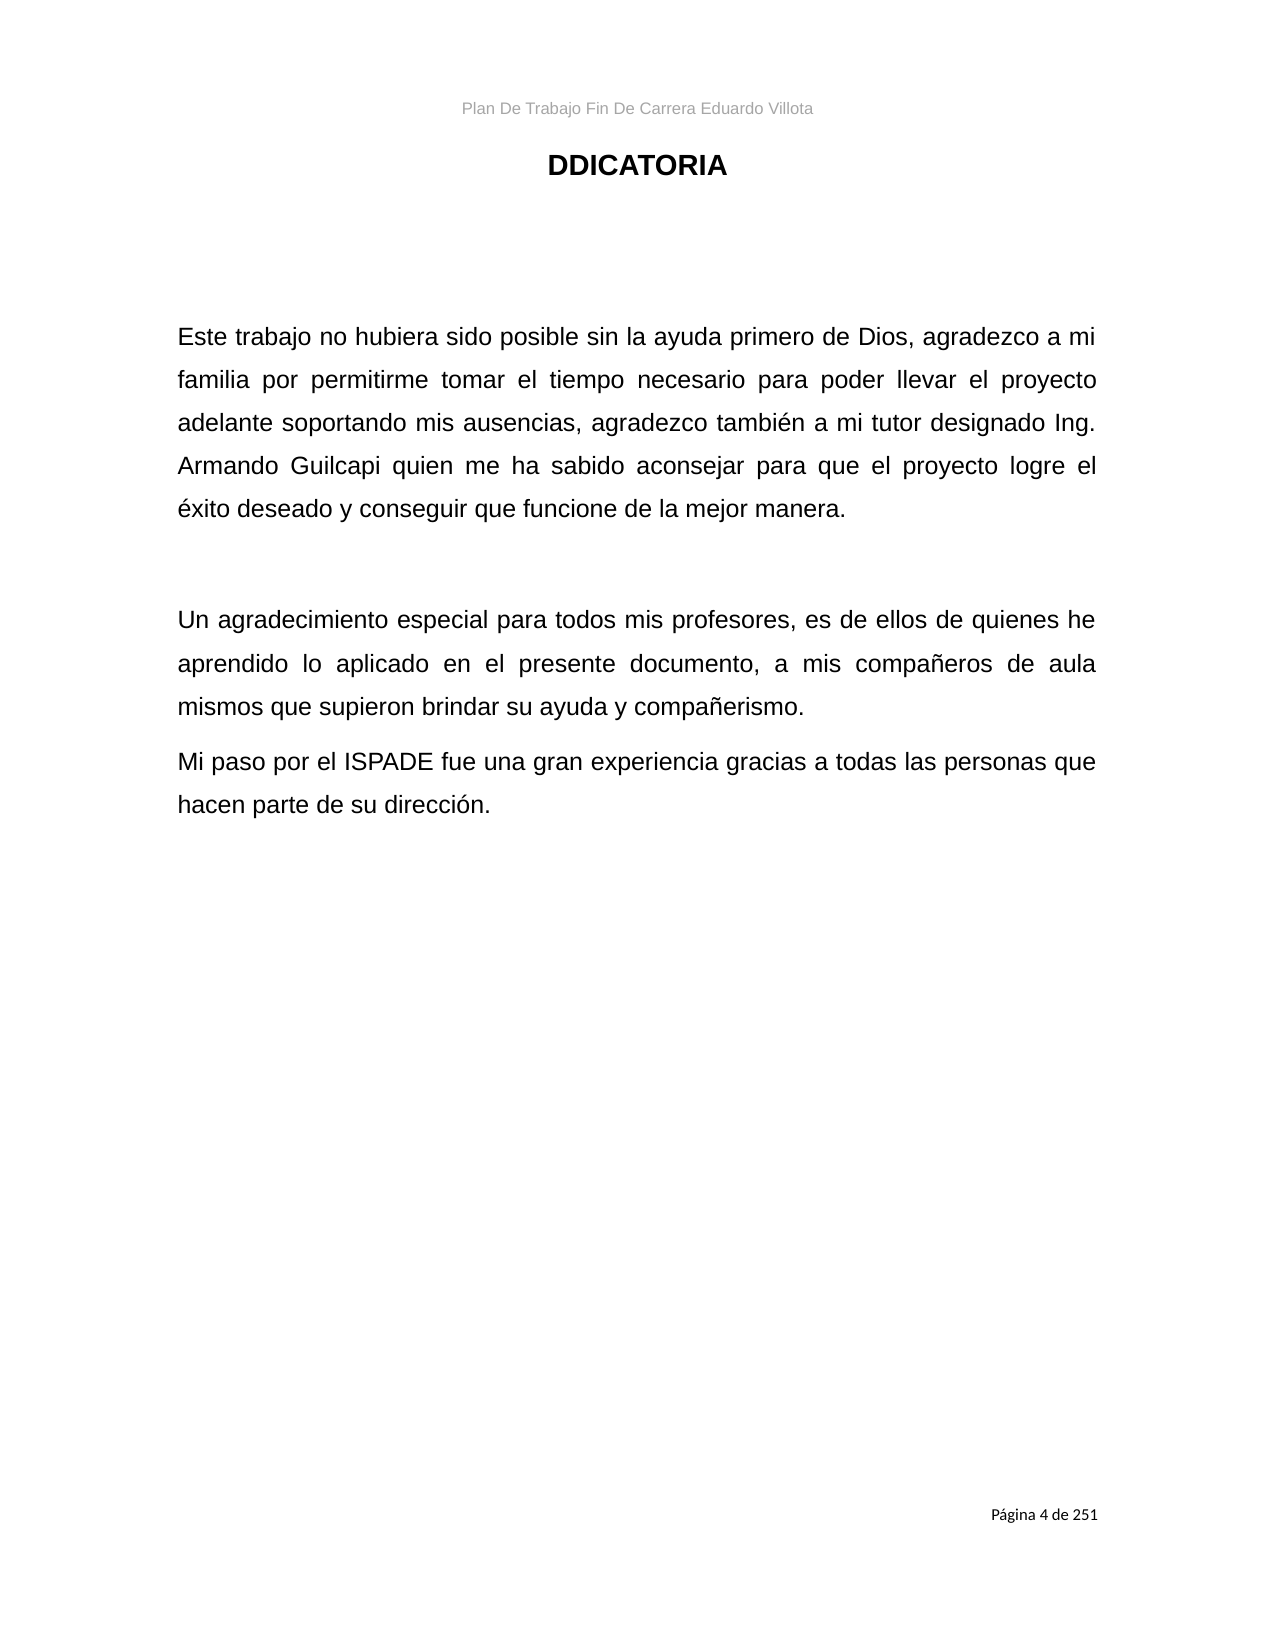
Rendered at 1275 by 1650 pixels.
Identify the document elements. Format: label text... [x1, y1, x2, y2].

text Este trabajo no hubiera sido posible sin la ayuda primero de Dios, agradezco a mi familia por permitirme tomar el tiempo necesario para poder llevar el proyecto adelante soportando mis ausencias, agradezco también a mi tutor designado Ing. Armando Guilcapi quien me ha sabido aconsejar para que el proyecto logre el éxito deseado y conseguir que funcione de la mejor manera. [177, 322, 1098, 523]
text Mi paso por el ISPADE fue una gran experiencia gracias a todas las personas que hacen parte de su dirección. [177, 747, 1098, 819]
text Un agradecimiento especial para todos mis profesores, es de ellos de quienes he aprendido lo aplicado en el presente documento, a mis compañeros de aula mismos que supieron brindar su ayuda y compañerismo. [177, 605, 1098, 720]
text DDICATORIA [177, 148, 1098, 181]
